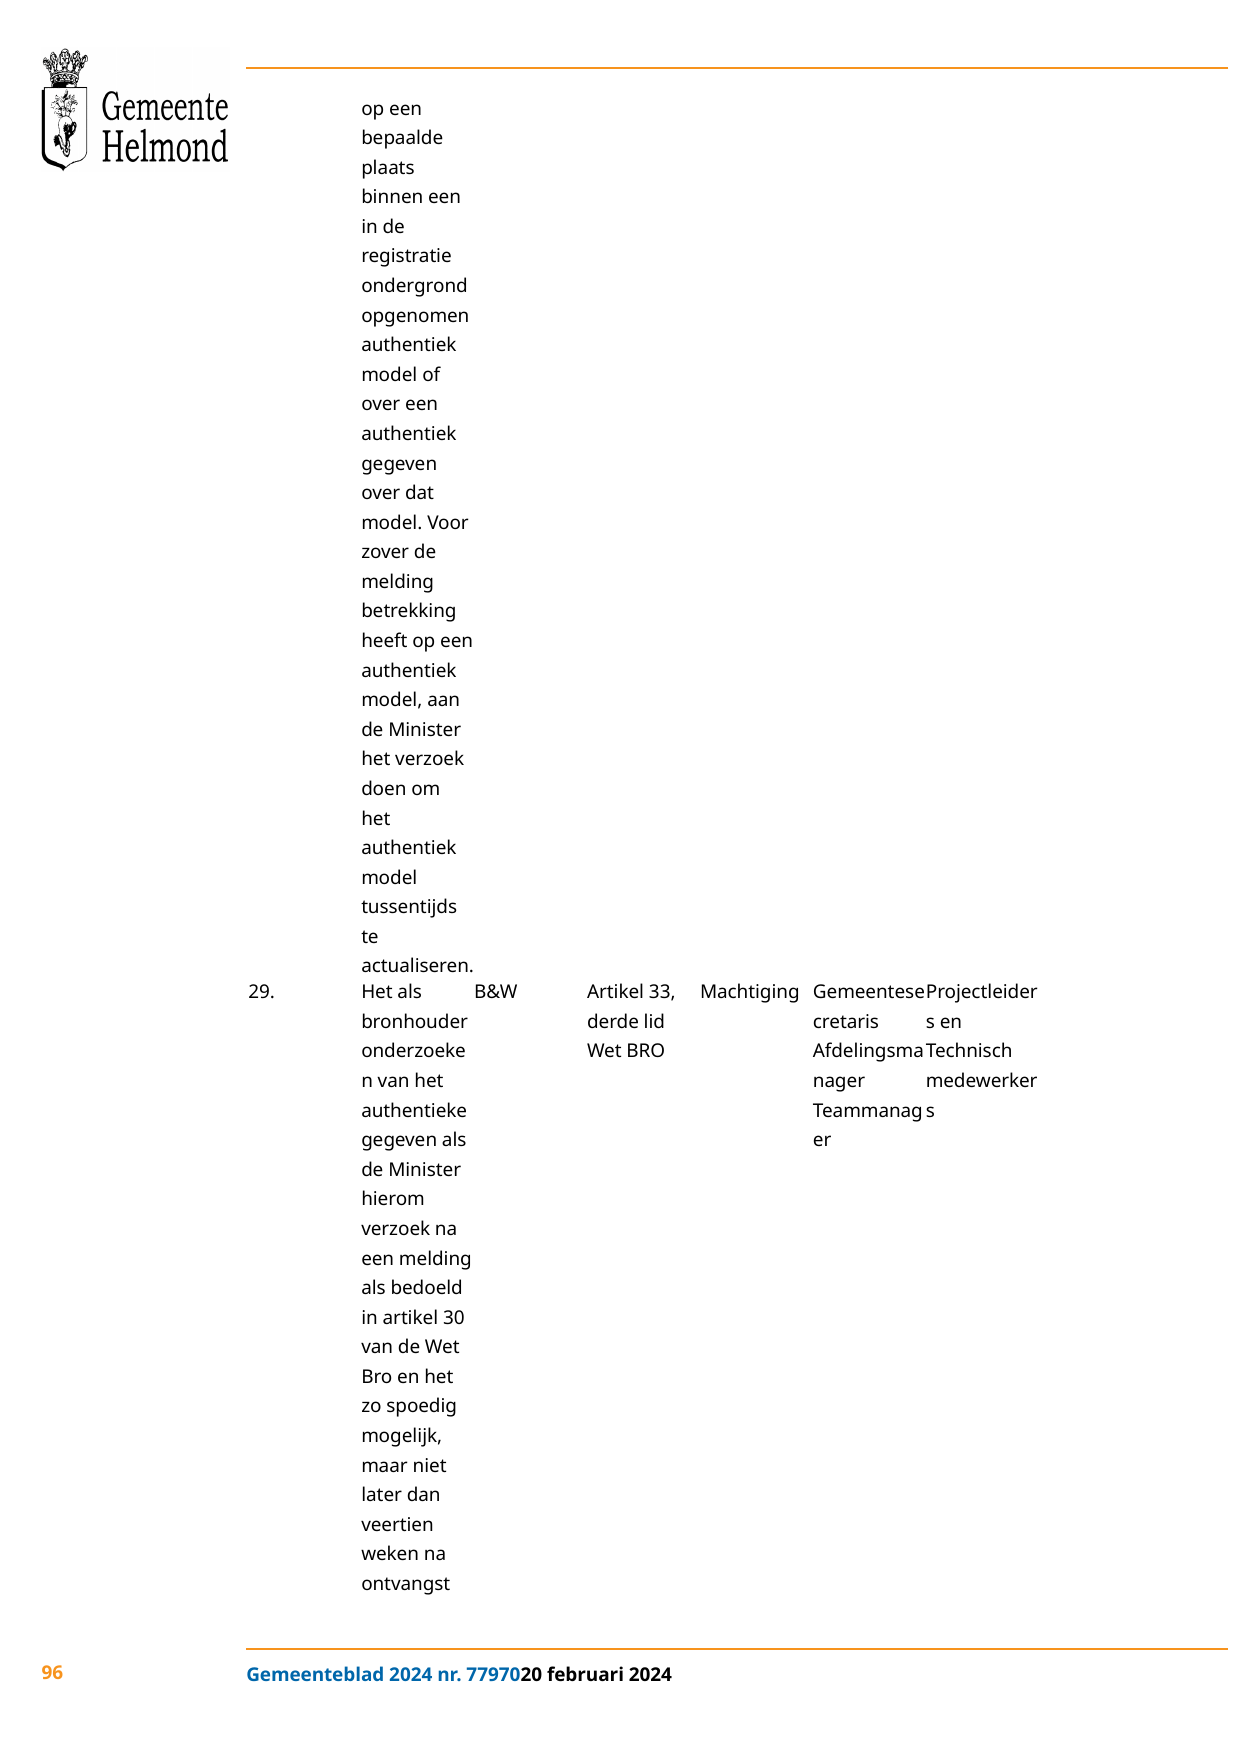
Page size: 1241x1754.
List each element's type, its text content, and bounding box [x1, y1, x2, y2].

table_cell Artikel 33, derde lid Wet BRO [587, 979, 700, 1596]
table_cell 29. [248, 979, 361, 1596]
table_cell Het als bronhouder onderzoeken van het authentieke gegeven als de Minister hierom verzoek na een melding als bedoeld in artikel 30 van de Wet Bro en het zo spoedig mogelijk, maar niet later dan veertien weken na ontvangst [361, 979, 474, 1596]
table_cell [700, 95, 813, 978]
table_cell [1039, 95, 1152, 978]
table_cell Gemeentesecretaris Afdelingsmanager Teammanager [813, 979, 926, 1596]
table_cell [587, 95, 700, 978]
picture [41, 47, 231, 172]
table_cell [1039, 979, 1152, 1596]
table_cell [248, 95, 361, 978]
table_cell [926, 95, 1038, 978]
table_cell [813, 95, 926, 978]
table_cell B&W [474, 979, 587, 1596]
table_cell Machtiging [700, 979, 813, 1596]
table_cell Projectleiders en Technisch medewerkers [926, 979, 1038, 1596]
table_cell [474, 95, 587, 978]
table_cell op een bepaalde plaats binnen een in de registratie ondergrond opgenomen authentiek model of over een authentiek gegeven over dat model. Voor zover de melding betrekking heeft op een authentiek model, aan de Minister het verzoek doen om het authentiek model tussentijds te actualiseren. [361, 95, 474, 978]
